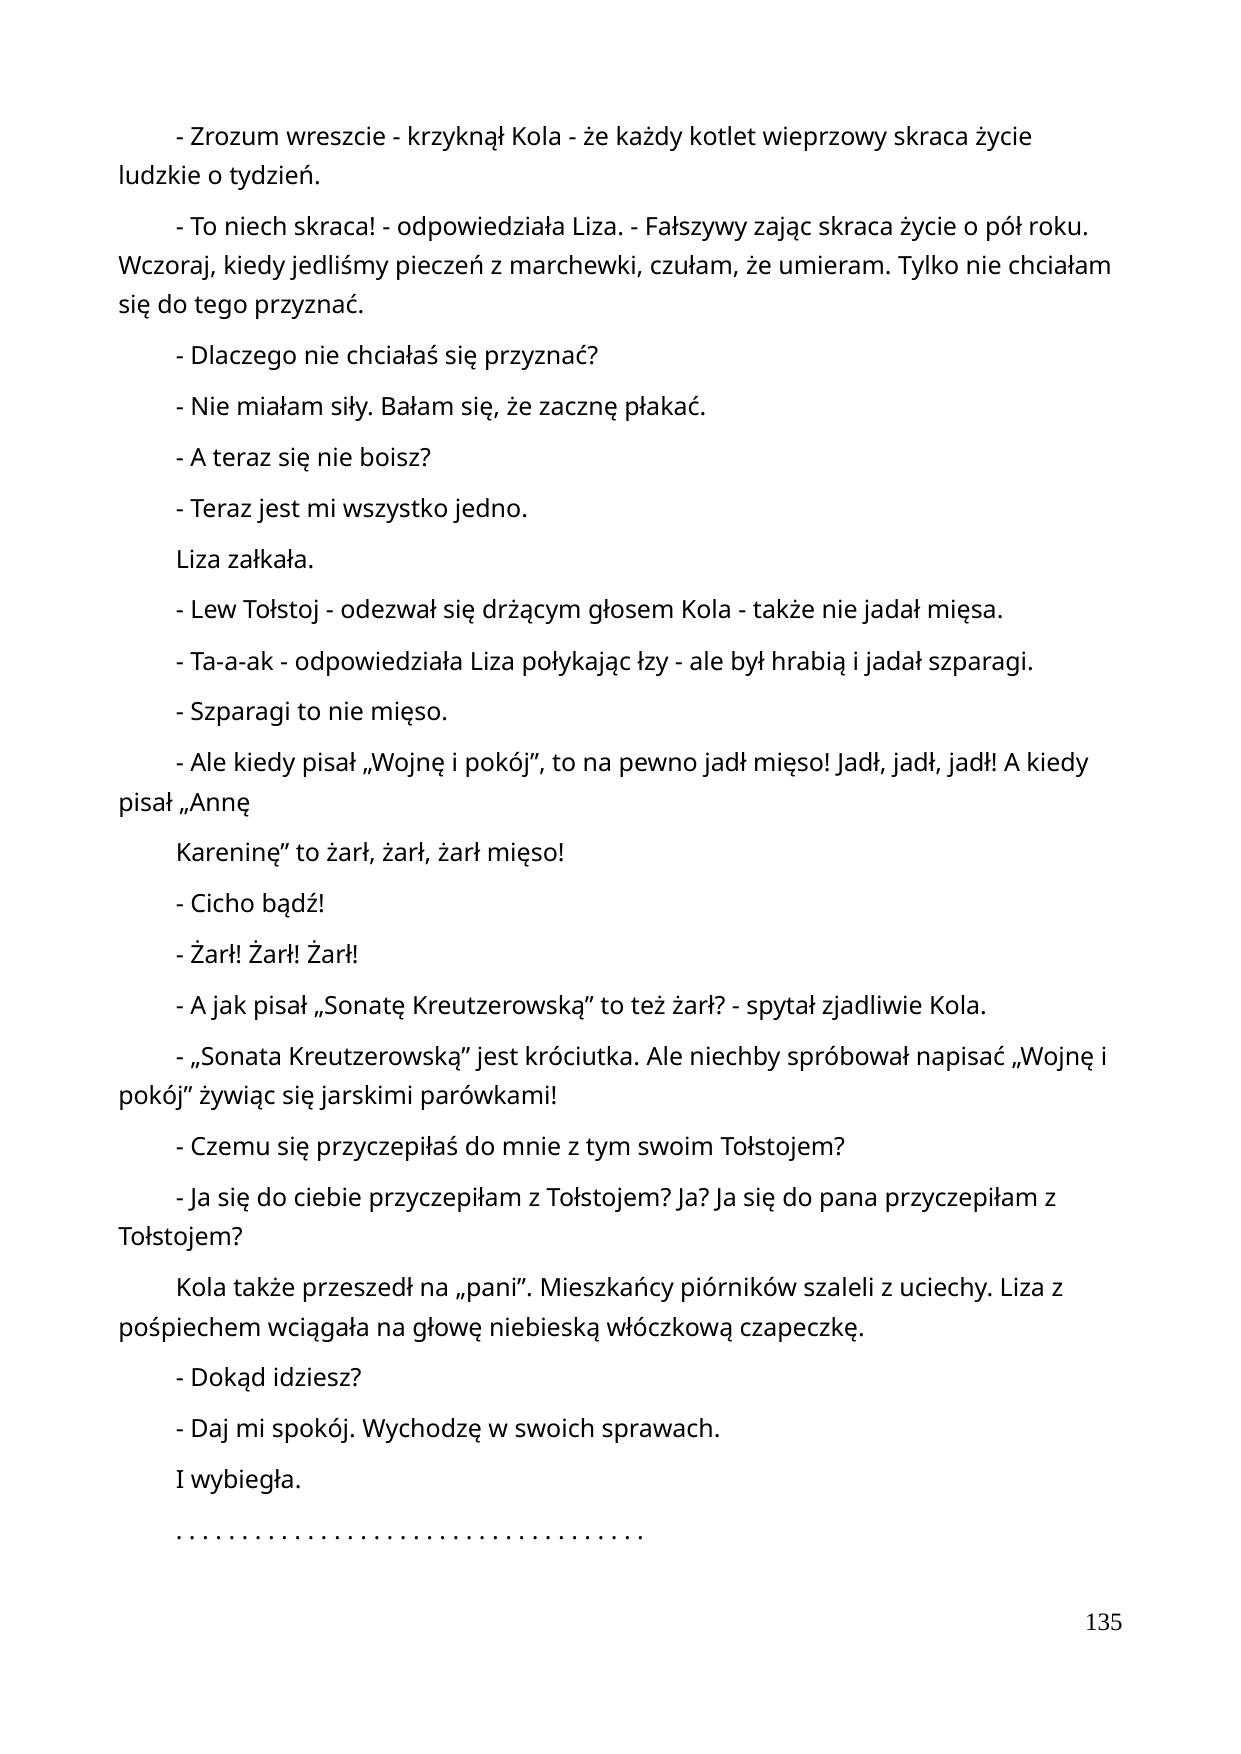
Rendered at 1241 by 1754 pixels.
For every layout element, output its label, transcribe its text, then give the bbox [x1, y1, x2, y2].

text - Ale kiedy pisał „Wojnę i pokój”, to na pewno jadł mięso! Jadł, jadł, jadł! A kiedy pisał „Annę [118, 745, 1122, 818]
text Kareninę” to żarł, żarł, żarł mięso! [118, 835, 1122, 869]
text Liza załkała. [118, 541, 1122, 575]
text - Szparagi to nie mięso. [118, 694, 1122, 728]
text - A jak pisał „Sonatę Kreutzerowską” to też żarł? - spytał zjadliwie Kola. [118, 988, 1122, 1022]
text - Teraz jest mi wszystko jedno. [118, 490, 1122, 524]
text - Czemu się przyczepiłaś do mnie z tym swoim Tołstojem? [118, 1129, 1122, 1163]
text - Ja się do ciebie przyczepiłam z Tołstojem? Ja? Ja się do pana przyczepiłam z Tołstojem? [118, 1180, 1122, 1253]
text - Cicho bądź! [118, 886, 1122, 920]
text - Dokąd idziesz? [118, 1360, 1122, 1394]
text - Zrozum wreszcie - krzyknął Kola - że każdy kotlet wieprzowy skraca życie ludzkie o tydzień. [118, 118, 1122, 191]
text Kola także przeszedł na „pani”. Mieszkańcy piórników szaleli z uciechy. Liza z pośpiechem wciągała na głowę niebieską włóczkową czapeczkę. [118, 1270, 1122, 1343]
text - Daj mi spokój. Wychodzę w swoich sprawach. [118, 1411, 1122, 1445]
text - Żarł! Żarł! Żarł! [118, 937, 1122, 971]
text . . . . . . . . . . . . . . . . . . . . . . . . . . . . . . . . . . . . [118, 1513, 1122, 1547]
text - Nie miałam siły. Bałam się, że zacznę płakać. [118, 388, 1122, 422]
text I wybiegła. [118, 1462, 1122, 1496]
text - Ta-a-ak - odpowiedziała Liza połykając łzy - ale był hrabią i jadał szparagi. [118, 643, 1122, 677]
text - „Sonata Kreutzerowską” jest króciutka. Ale niechby spróbował napisać „Wojnę i pokój” żywiąc się jarskimi parówkami! [118, 1039, 1122, 1112]
text - A teraz się nie boisz? [118, 439, 1122, 473]
text - Lew Tołstoj - odezwał się drżącym głosem Kola - także nie jadał mięsa. [118, 592, 1122, 626]
text - To niech skraca! - odpowiedziała Liza. - Fałszywy zając skraca życie o pół roku. Wczoraj, kiedy jedliśmy pieczeń z marchewki, czułam, że umieram. Tylko nie chciałam się do tego przyznać. [118, 208, 1122, 321]
text - Dlaczego nie chciałaś się przyznać? [118, 337, 1122, 372]
